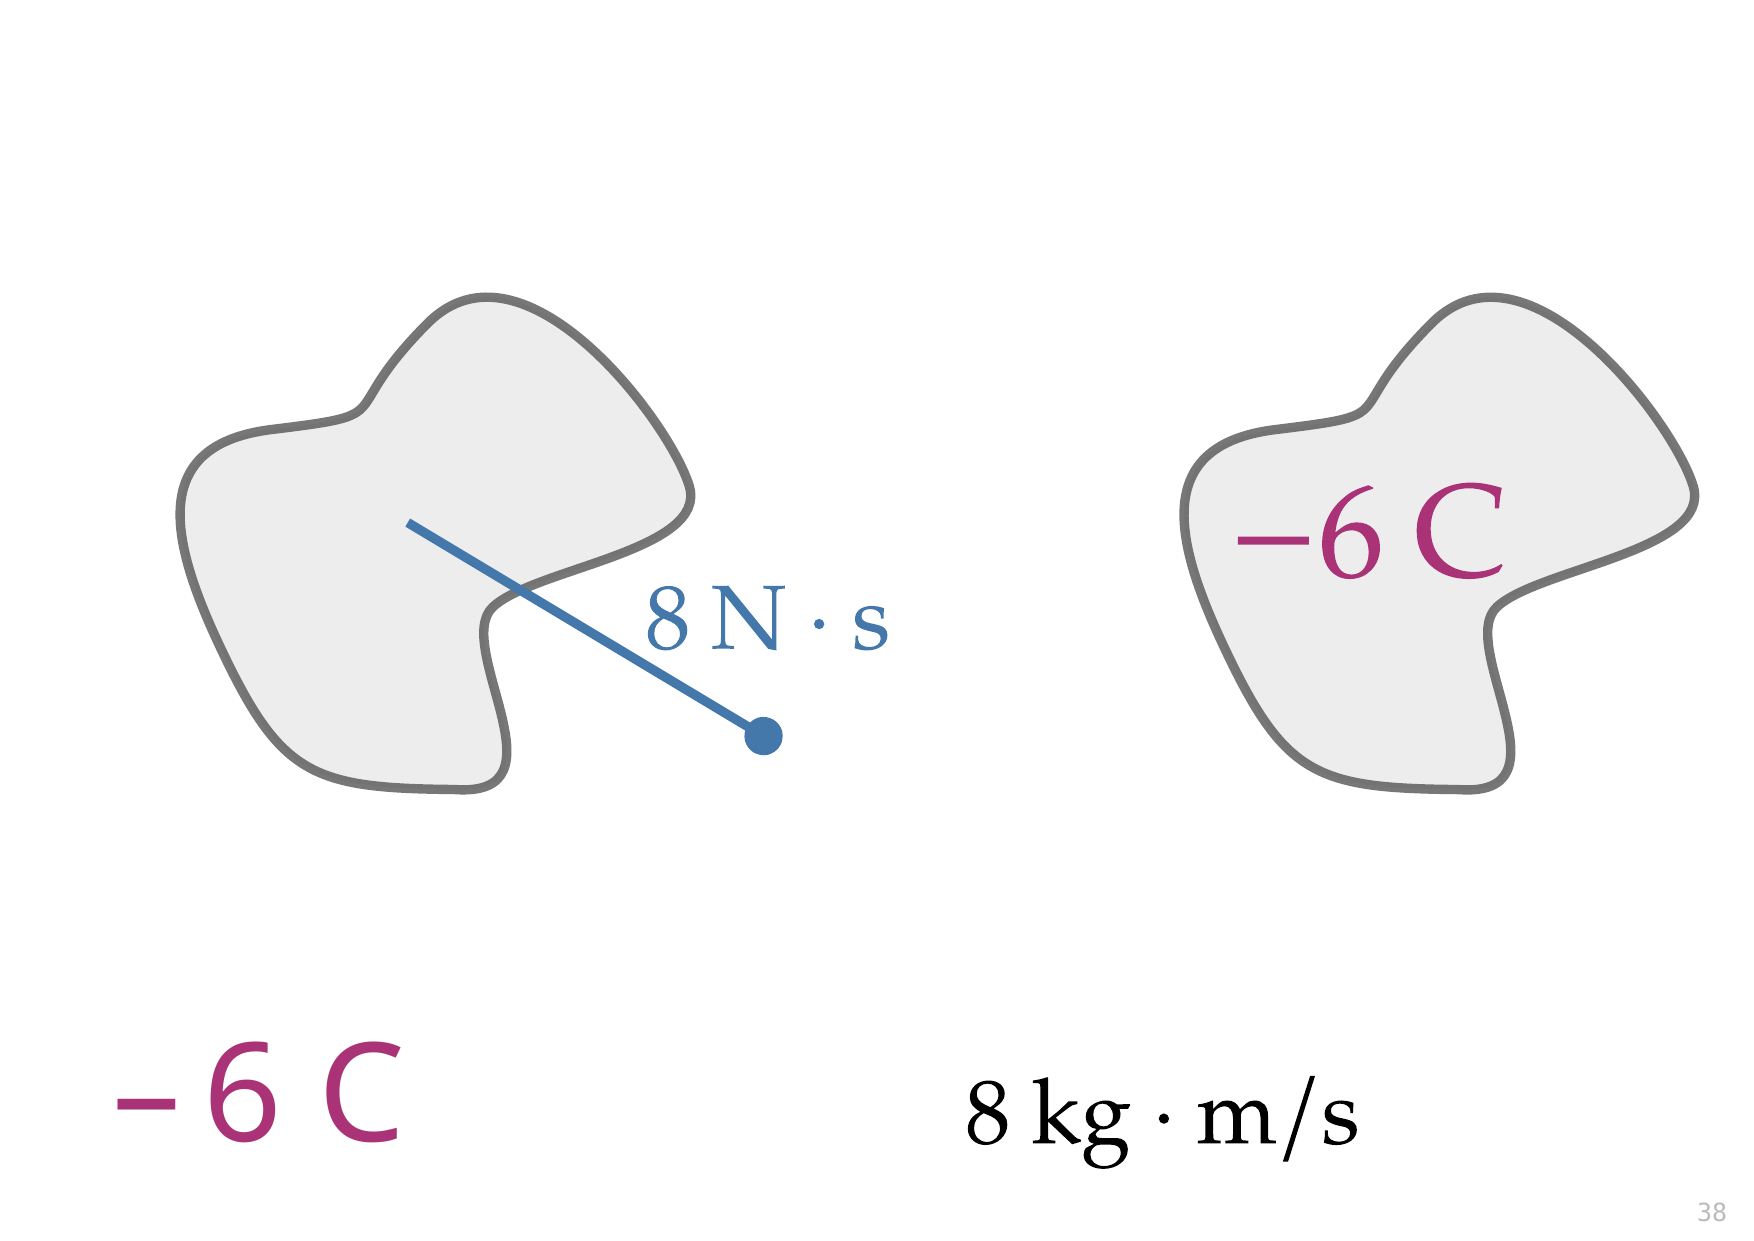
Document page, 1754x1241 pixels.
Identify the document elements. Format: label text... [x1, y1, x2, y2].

text_box [1158, 1113, 1170, 1124]
text_box – 6 C [97, 986, 414, 1139]
text_box [180, 297, 691, 790]
text_box [813, 618, 825, 630]
text_box [712, 585, 785, 651]
text_box [967, 1080, 1008, 1146]
text_box [1184, 297, 1695, 790]
text_box [647, 585, 688, 651]
text_box [854, 605, 888, 651]
text_box [1197, 1100, 1276, 1144]
text_box [1323, 1100, 1357, 1146]
text_box [1083, 1100, 1131, 1169]
text_box [1282, 1075, 1316, 1162]
text_box [1032, 1077, 1081, 1145]
